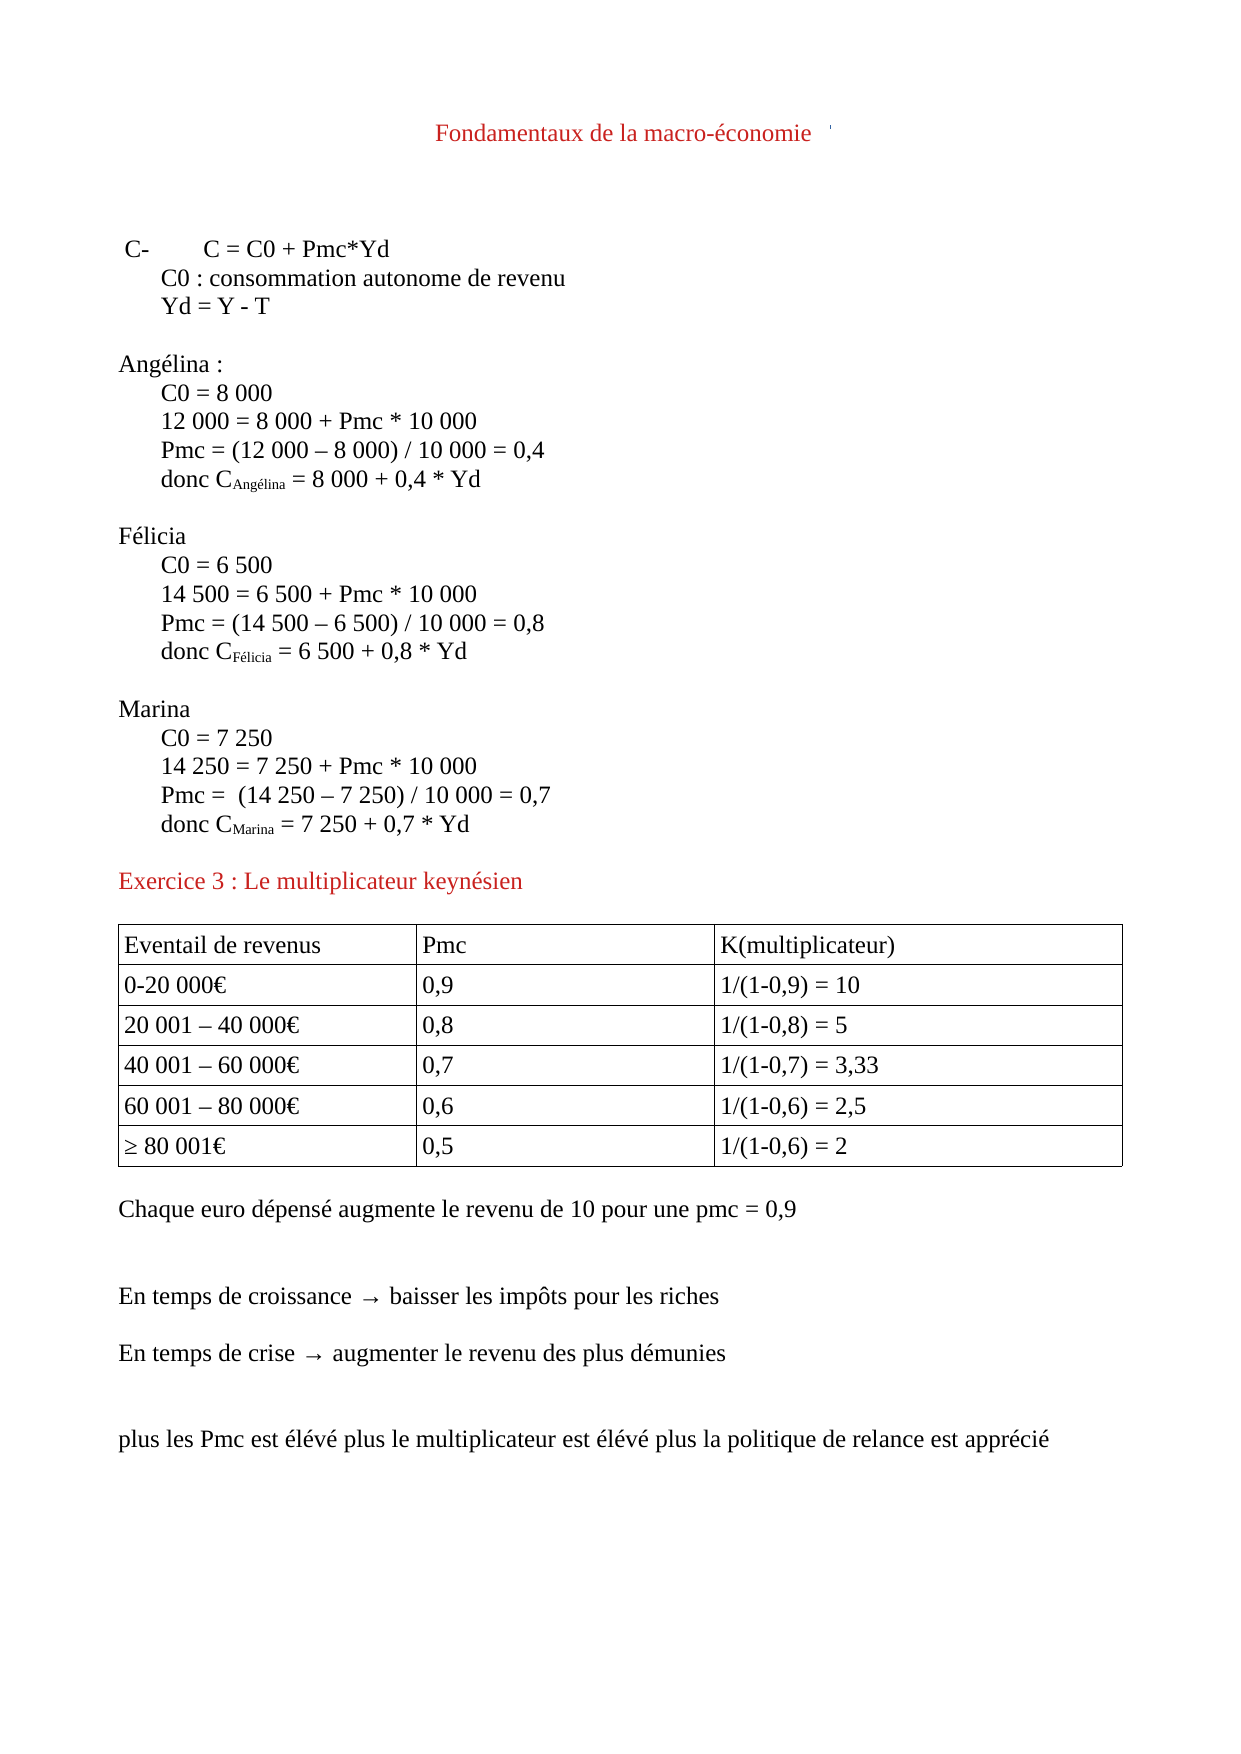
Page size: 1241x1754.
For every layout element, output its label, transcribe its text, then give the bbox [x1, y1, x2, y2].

text Chaque euro dépensé augmente le revenu de 10 pour une pmc = 0,9 [118, 1194, 1122, 1223]
table_cell 0-20 000€ [119, 965, 416, 1004]
text En temps de crise → augmenter le revenu des plus démunies [118, 1338, 1122, 1367]
text En temps de croissance → baisser les impôts pour les riches [118, 1281, 1122, 1309]
table_cell 0,7 [417, 1046, 714, 1085]
table_cell 1/(1-0,9) = 10 [715, 965, 1122, 1004]
text Pmc = (14 500 – 6 500) / 10 000 = 0,8 [118, 608, 1122, 636]
text Marina [118, 694, 1122, 723]
text donc CFélicia = 6 500 + 0,8 * Yd [118, 636, 1122, 665]
table_cell 20 001 – 40 000€ [119, 1006, 416, 1045]
table_cell 1/(1-0,7) = 3,33 [715, 1046, 1122, 1085]
table_cell 0,9 [417, 965, 714, 1004]
text C0 = 7 250 [118, 723, 1122, 751]
text plus les Pmc est élévé plus le multiplicateur est élévé plus la politique de relance est apprécié [118, 1424, 1122, 1453]
text C0 : consommation autonome de revenu [118, 263, 1122, 291]
table_cell 40 001 – 60 000€ [119, 1046, 416, 1085]
text donc CMarina = 7 250 + 0,7 * Yd [118, 809, 1122, 838]
table_cell ≥ 80 001€ [119, 1126, 416, 1166]
table_cell 1/(1-0,6) = 2 [715, 1126, 1122, 1166]
text Angélina : [118, 349, 1122, 378]
text C- C = C0 + Pmc*Yd [118, 234, 1122, 263]
text C0 = 6 500 [118, 550, 1122, 579]
table_cell 0,6 [417, 1086, 714, 1125]
table_cell 1/(1-0,8) = 5 [715, 1006, 1122, 1045]
table_cell 1/(1-0,6) = 2,5 [715, 1086, 1122, 1125]
text Exercice 3 : Le multiplicateur keynésien [118, 866, 1122, 895]
table_header Pmc [417, 925, 714, 964]
text C0 = 8 000 [118, 378, 1122, 406]
table_header K(multiplicateur) [715, 925, 1122, 964]
text Pmc = (12 000 – 8 000) / 10 000 = 0,4 [118, 435, 1122, 464]
text 14 250 = 7 250 + Pmc * 10 000 [118, 751, 1122, 780]
table_cell 60 001 – 80 000€ [119, 1086, 416, 1125]
text Pmc = (14 250 – 7 250) / 10 000 = 0,7 [118, 780, 1122, 809]
table_header Eventail de revenus [119, 925, 416, 964]
text Félicia [118, 521, 1122, 550]
table_cell 0,5 [417, 1126, 714, 1166]
text donc CAngélina = 8 000 + 0,4 * Yd [118, 464, 1122, 493]
text Yd = Y - T [118, 291, 1122, 320]
table_cell 0,8 [417, 1006, 714, 1045]
text 12 000 = 8 000 + Pmc * 10 000 [118, 406, 1122, 435]
text 14 500 = 6 500 + Pmc * 10 000 [118, 579, 1122, 608]
